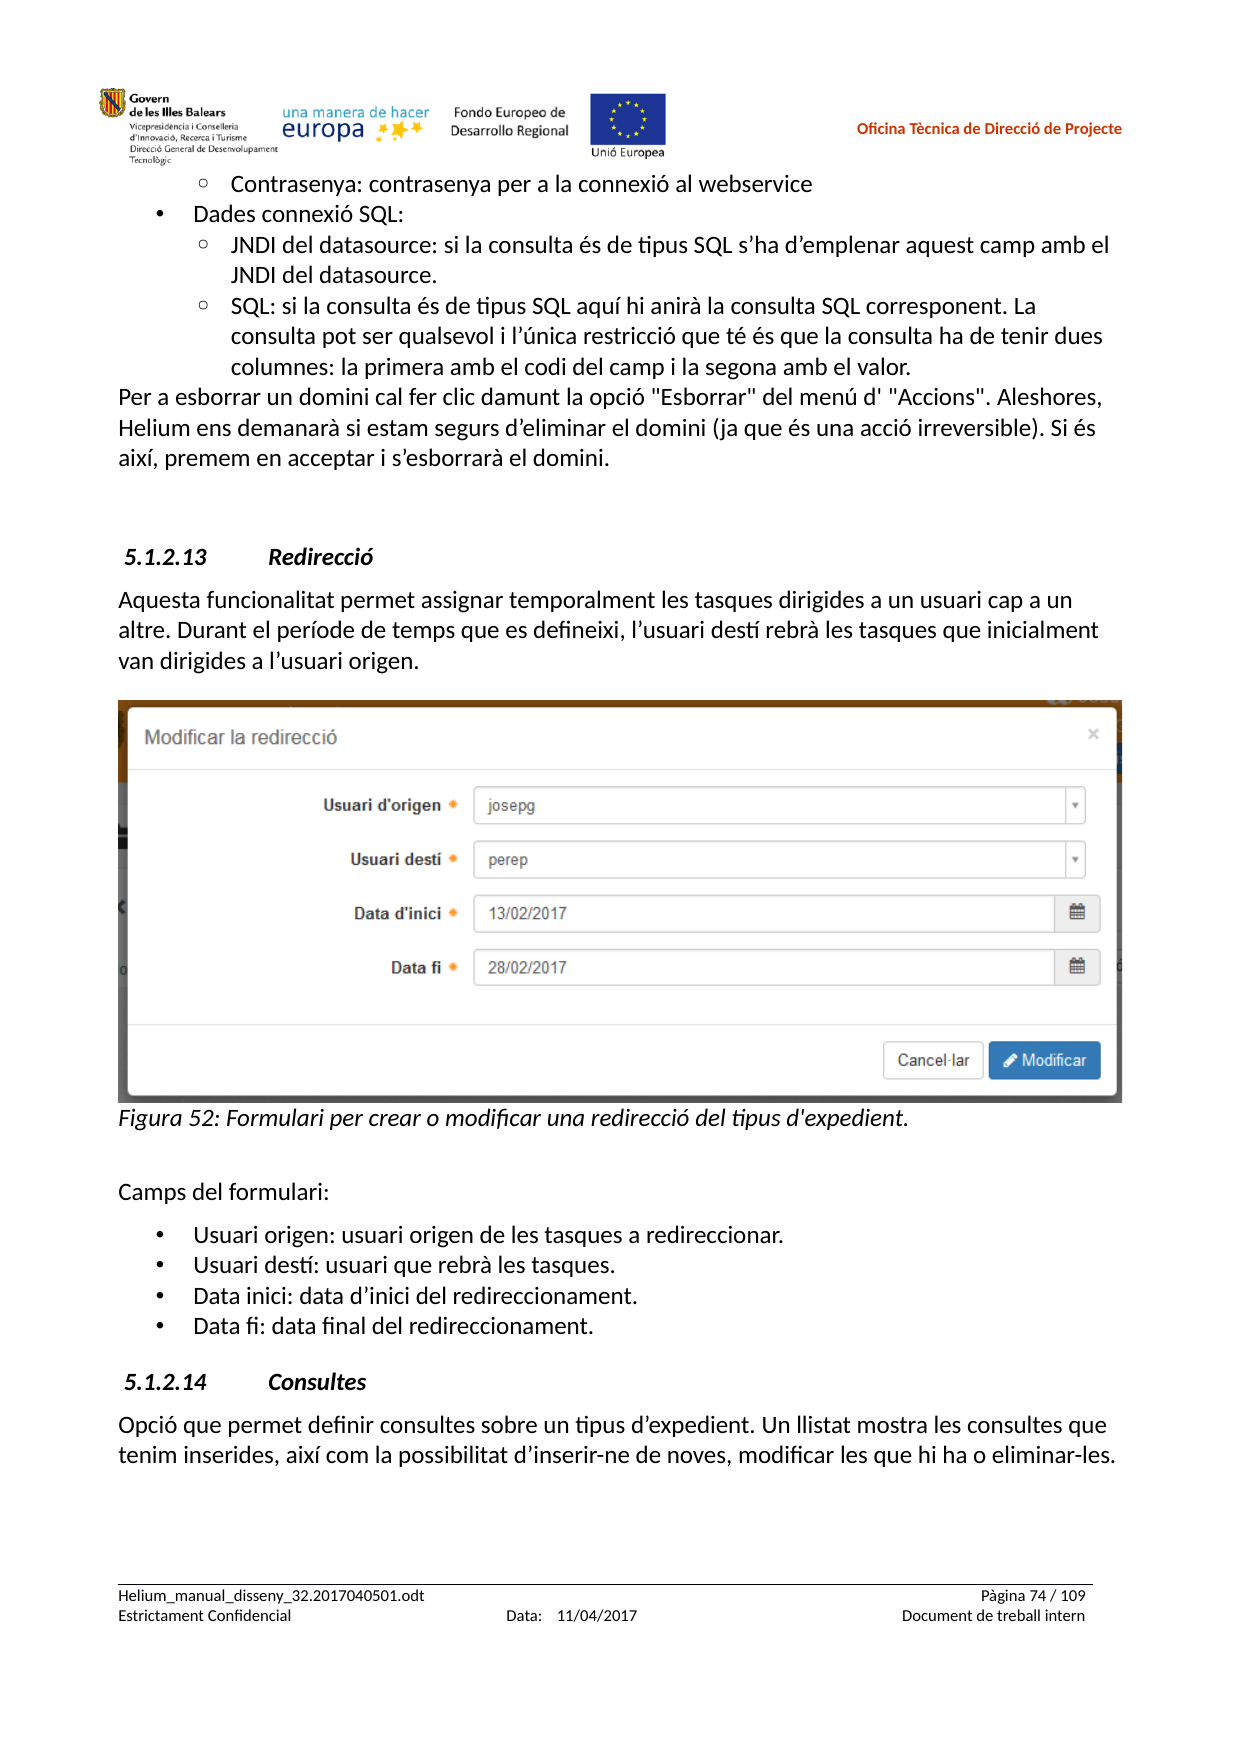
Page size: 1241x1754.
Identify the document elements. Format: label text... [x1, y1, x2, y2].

subtitle Redirecció [118, 541, 1122, 571]
list Usuari destí: usuari que rebrà les tasques. [156, 1249, 1122, 1280]
list Data fi: data final del redireccionament. [156, 1310, 1122, 1341]
list Dades connexió SQL: [156, 198, 1122, 229]
list Data inici: data d’inici del redireccionament. [156, 1280, 1122, 1310]
subtitle Consultes [118, 1366, 1122, 1396]
text Aquesta funcionalitat permet assignar temporalment les tasques dirigides a un usuari cap a un altre. Durant el període de temps que es defineixi, l’usuari destí rebrà les tasques que inicialment van dirigides a l’usuari origen. [118, 584, 1122, 676]
list JNDI del datasource: si la consulta és de tipus SQL s’ha d’emplenar aquest camp amb el JNDI del datasource. [193, 229, 1122, 290]
list SQL: si la consulta és de tipus SQL aquí hi anirà la consulta SQL corresponent. La consulta pot ser qualsevol i l’única restricció que té és que la consulta ha de tenir dues columnes: la primera amb el codi del camp i la segona amb el valor. [193, 290, 1122, 382]
list Usuari origen: usuari origen de les tasques a redireccionar. [156, 1219, 1122, 1249]
picture [99, 87, 668, 166]
text Figura 52: Formulari per crear o modificar una redirecció del tipus d'expedient. [118, 1103, 1122, 1133]
text Camps del formulari: [118, 1176, 1122, 1206]
text Per a esborrar un domini cal fer clic damunt la opció "Esborrar" del menú d' "Accions". Aleshores, Helium ens demanarà si estam segurs d’eliminar el domini (ja que és una acció irreversible). Si és així, premem en acceptar i s’esborrarà el domini. [118, 382, 1122, 473]
text Opció que permet definir consultes sobre un tipus d’expedient. Un llistat mostra les consultes que tenim inserides, així com la possibilitat d’inserir-ne de noves, modificar les que hi ha o eliminar-les. [118, 1409, 1122, 1470]
list Contrasenya: contrasenya per a la connexió al webservice [193, 168, 1122, 198]
picture [118, 700, 1123, 1103]
